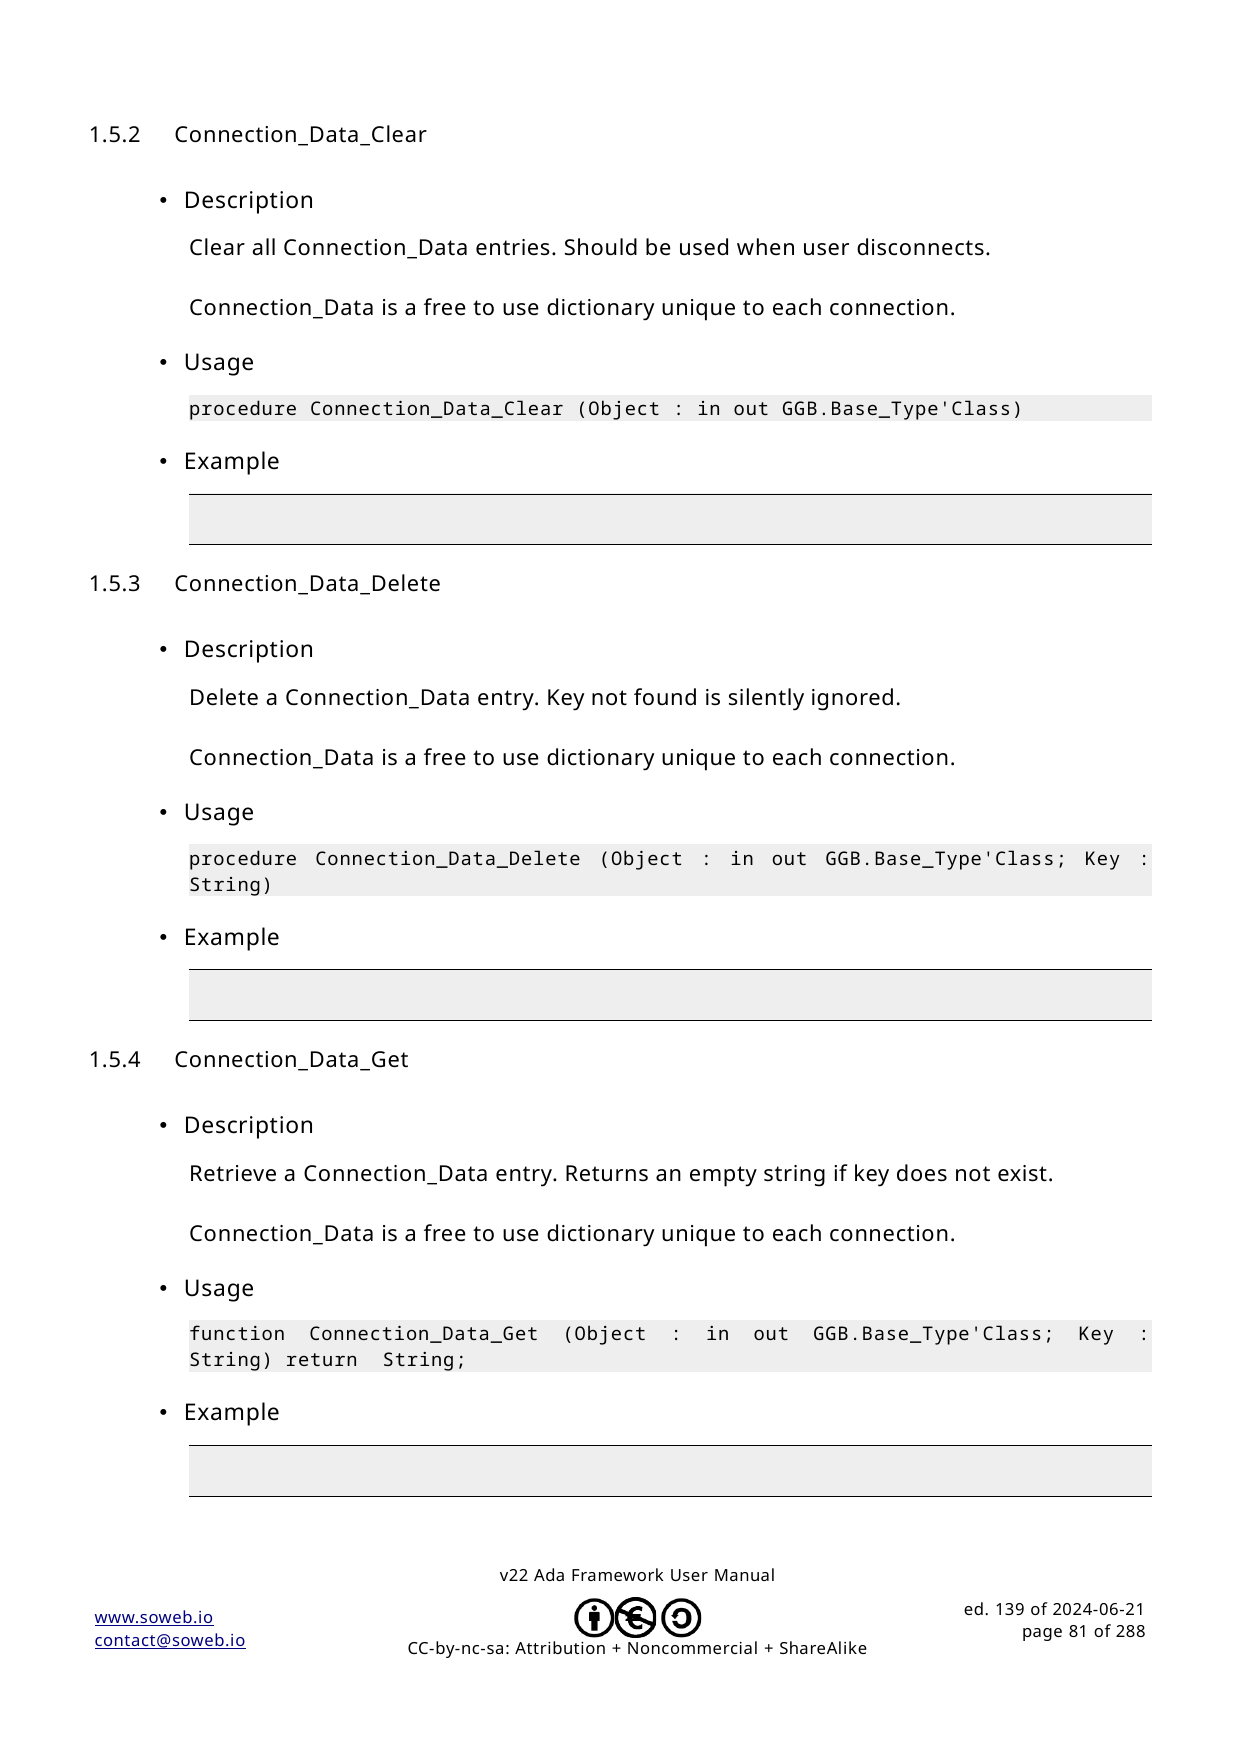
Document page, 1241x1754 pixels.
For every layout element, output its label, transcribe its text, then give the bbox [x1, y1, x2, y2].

subtitle Example [159, 1396, 1152, 1427]
picture [660, 1597, 702, 1638]
subtitle Connection_Data_Clear [88, 118, 1152, 159]
text Delete a Connection_Data entry. Key not found is silently ignored. [189, 682, 1152, 712]
picture [573, 1597, 657, 1638]
subtitle Connection_Data_Get [88, 1044, 1152, 1085]
subtitle Connection_Data_Delete [88, 568, 1152, 609]
subtitle Example [159, 444, 1152, 476]
subtitle Example [159, 920, 1152, 951]
subtitle Usage [159, 1271, 1152, 1302]
subtitle Usage [159, 346, 1152, 377]
text Clear all Connection_Data entries. Should be used when user disconnects. [189, 232, 1152, 262]
subtitle Usage [159, 795, 1152, 827]
text Connection_Data is a free to use dictionary unique to each connection. [189, 1217, 1152, 1247]
subtitle Description [159, 1108, 1152, 1140]
text function Connection_Data_Get (Object : in out GGB.Base_Type'Class; Key : String) return String; [189, 1320, 1152, 1372]
text Connection_Data is a free to use dictionary unique to each connection. [189, 742, 1152, 772]
text procedure Connection_Data_Clear (Object : in out GGB.Base_Type'Class) [189, 395, 1152, 421]
subtitle Description [159, 633, 1152, 664]
text Connection_Data is a free to use dictionary unique to each connection. [189, 292, 1152, 322]
text Retrieve a Connection_Data entry. Returns an empty string if key does not exist. [189, 1157, 1152, 1187]
text procedure Connection_Data_Delete (Object : in out GGB.Base_Type'Class; Key : String) [189, 844, 1152, 896]
subtitle Description [159, 183, 1152, 214]
